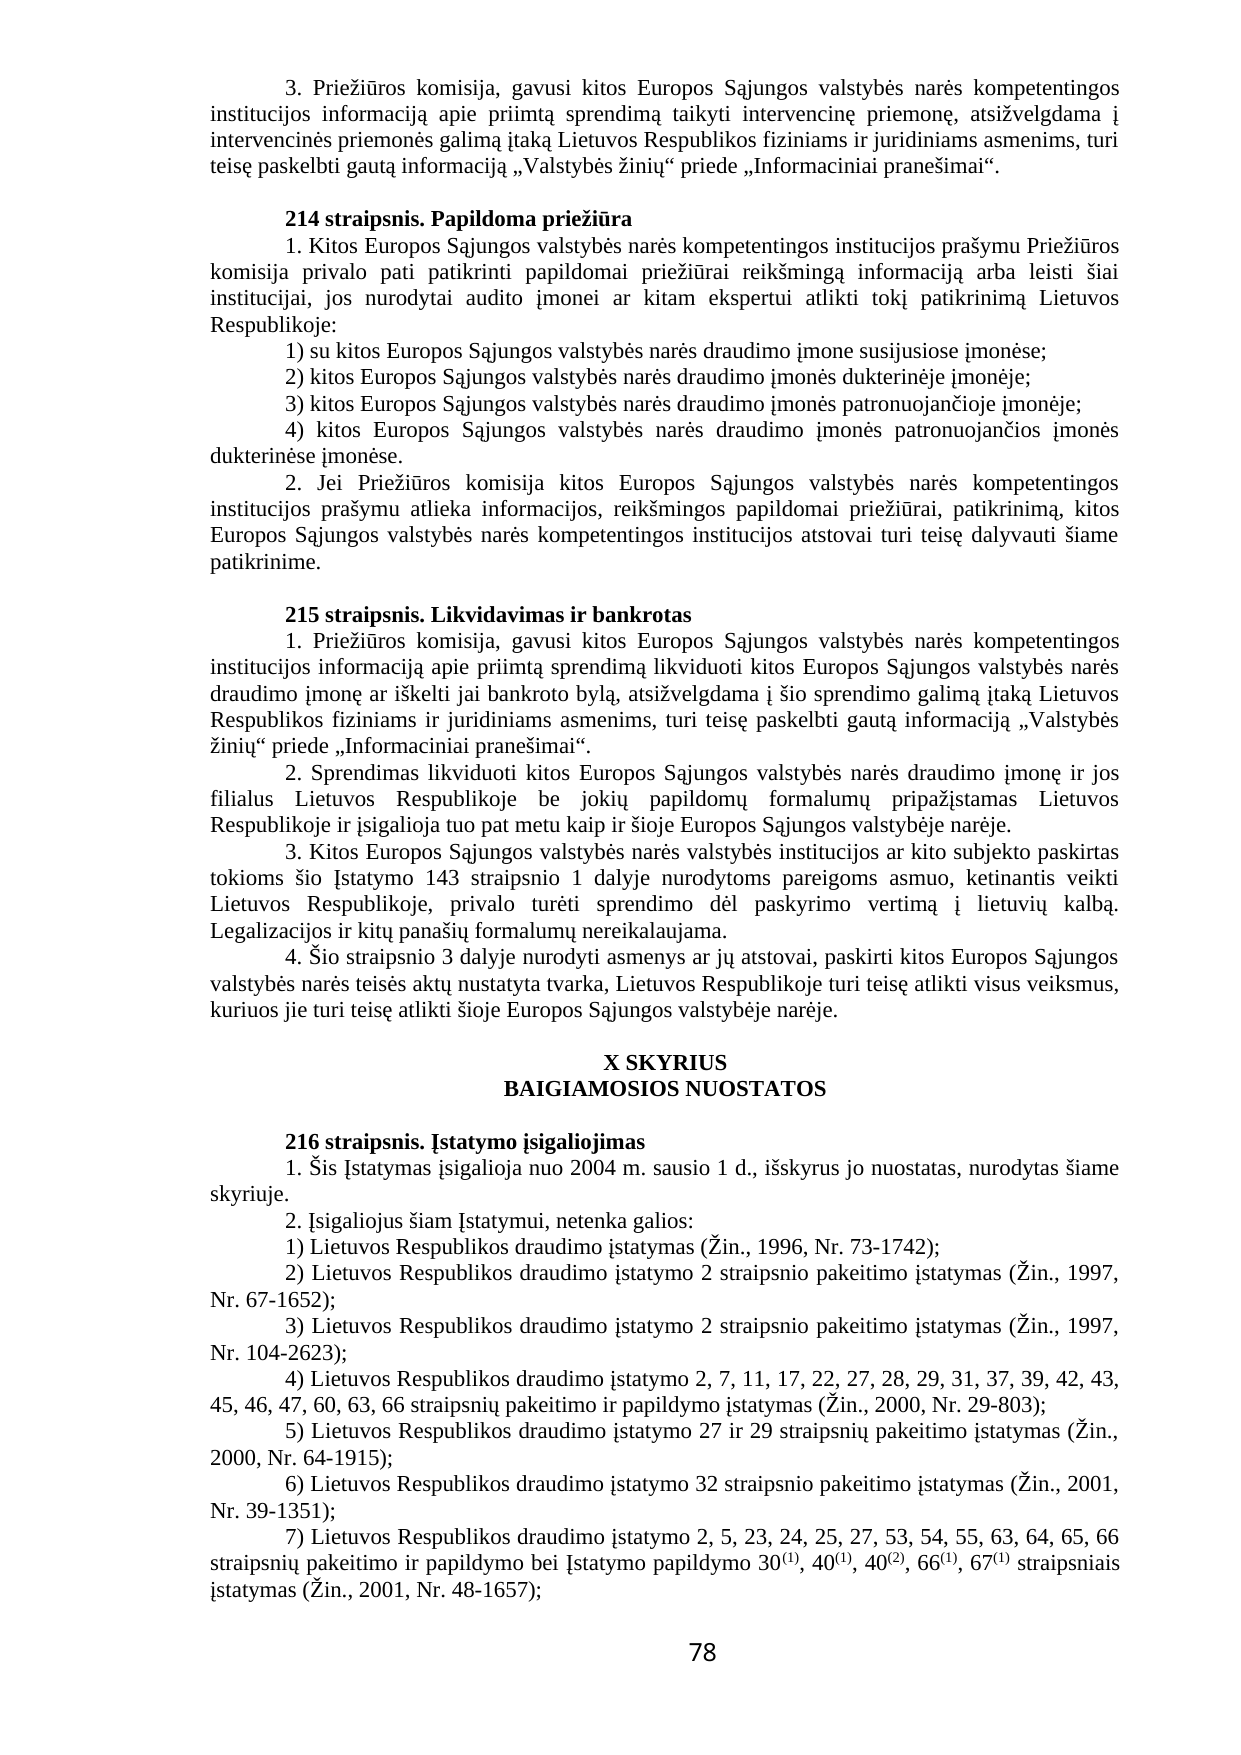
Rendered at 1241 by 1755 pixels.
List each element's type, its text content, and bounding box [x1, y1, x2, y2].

text 7) Lietuvos Respublikos draudimo įstatymo 2, 5, 23, 24, 25, 27, 53, 54, 55, 63, 64, 65, 66 straipsnių pakeitimo ir papildymo bei Įstatymo papildymo 30(1), 40(1), 40(2), 66(1), 67(1) straipsniais įstatymas (Žin., 2001, Nr. 48-1657); [210, 1523, 1120, 1602]
subtitle 216 straipsnis. Įstatymo įsigaliojimas [210, 1128, 1120, 1154]
subtitle 215 straipsnis. Likvidavimas ir bankrotas [210, 601, 1120, 627]
text 2. Sprendimas likviduoti kitos Europos Sąjungos valstybės narės draudimo įmonę ir jos filialus Lietuvos Respublikoje be jokių papildomų formalumų pripažįstamas Lietuvos Respublikoje ir įsigalioja tuo pat metu kaip ir šioje Europos Sąjungos valstybėje narėje. [210, 759, 1120, 838]
text 2) kitos Europos Sąjungos valstybės narės draudimo įmonės dukterinėje įmonėje; [210, 363, 1120, 390]
text 2. Jei Priežiūros komisija kitos Europos Sąjungos valstybės narės kompetentingos institucijos prašymu atlieka informacijos, reikšmingos papildomai priežiūrai, patikrinimą, kitos Europos Sąjungos valstybės narės kompetentingos institucijos atstovai turi teisę dalyvauti šiame patikrinime. [210, 469, 1120, 574]
text 4) kitos Europos Sąjungos valstybės narės draudimo įmonės patronuojančios įmonės dukterinėse įmonėse. [210, 416, 1120, 469]
subtitle 214 straipsnis. Papildoma priežiūra [210, 205, 1120, 232]
text 1. Šis Įstatymas įsigalioja nuo 2004 m. sausio 1 d., išskyrus jo nuostatas, nurodytas šiame skyriuje. [210, 1154, 1120, 1207]
text BAIGIAMOSIOS NUOSTATOS [210, 1075, 1120, 1101]
text 4. Šio straipsnio 3 dalyje nurodyti asmenys ar jų atstovai, paskirti kitos Europos Sąjungos valstybės narės teisės aktų nustatyta tvarka, Lietuvos Respublikoje turi teisę atlikti visus veiksmus, kuriuos jie turi teisę atlikti šioje Europos Sąjungos valstybėje narėje. [210, 943, 1120, 1022]
subtitle X SKYRIUS [210, 1049, 1120, 1075]
text 3. Kitos Europos Sąjungos valstybės narės valstybės institucijos ar kito subjekto paskirtas tokioms šio Įstatymo 143 straipsnio 1 dalyje nurodytoms pareigoms asmuo, ketinantis veikti Lietuvos Respublikoje, privalo turėti sprendimo dėl paskyrimo vertimą į lietuvių kalbą. Legalizacijos ir kitų panašių formalumų nereikalaujama. [210, 838, 1120, 943]
text 1) su kitos Europos Sąjungos valstybės narės draudimo įmone susijusiose įmonėse; [210, 337, 1120, 363]
text 4) Lietuvos Respublikos draudimo įstatymo 2, 7, 11, 17, 22, 27, 28, 29, 31, 37, 39, 42, 43, 45, 46, 47, 60, 63, 66 straipsnių pakeitimo ir papildymo įstatymas (Žin., 2000, Nr. 29-803); [210, 1365, 1120, 1418]
text 3) kitos Europos Sąjungos valstybės narės draudimo įmonės patronuojančioje įmonėje; [210, 390, 1120, 416]
text 5) Lietuvos Respublikos draudimo įstatymo 27 ir 29 straipsnių pakeitimo įstatymas (Žin., 2000, Nr. 64-1915); [210, 1418, 1120, 1470]
text 3) Lietuvos Respublikos draudimo įstatymo 2 straipsnio pakeitimo įstatymas (Žin., 1997, Nr. 104-2623); [210, 1312, 1120, 1365]
text 2) Lietuvos Respublikos draudimo įstatymo 2 straipsnio pakeitimo įstatymas (Žin., 1997, Nr. 67-1652); [210, 1259, 1120, 1312]
text 3. Priežiūros komisija, gavusi kitos Europos Sąjungos valstybės narės kompetentingos institucijos informaciją apie priimtą sprendimą taikyti intervencinę priemonę, atsižvelgdama į intervencinės priemonės galimą įtaką Lietuvos Respublikos fiziniams ir juridiniams asmenims, turi teisę paskelbti gautą informaciją „Valstybės žinių“ priede „Informaciniai pranešimai“. [210, 73, 1120, 179]
text 1) Lietuvos Respublikos draudimo įstatymas (Žin., 1996, Nr. 73-1742); [210, 1233, 1120, 1259]
text 6) Lietuvos Respublikos draudimo įstatymo 32 straipsnio pakeitimo įstatymas (Žin., 2001, Nr. 39-1351); [210, 1470, 1120, 1523]
text 1. Priežiūros komisija, gavusi kitos Europos Sąjungos valstybės narės kompetentingos institucijos informaciją apie priimtą sprendimą likviduoti kitos Europos Sąjungos valstybės narės draudimo įmonę ar iškelti jai bankroto bylą, atsižvelgdama į šio sprendimo galimą įtaką Lietuvos Respublikos fiziniams ir juridiniams asmenims, turi teisę paskelbti gautą informaciją „Valstybės žinių“ priede „Informaciniai pranešimai“. [210, 627, 1120, 759]
text 2. Įsigaliojus šiam Įstatymui, netenka galios: [210, 1207, 1120, 1233]
text 1. Kitos Europos Sąjungos valstybės narės kompetentingos institucijos prašymu Priežiūros komisija privalo pati patikrinti papildomai priežiūrai reikšmingą informaciją arba leisti šiai institucijai, jos nurodytai audito įmonei ar kitam ekspertui atlikti tokį patikrinimą Lietuvos Respublikoje: [210, 232, 1120, 337]
